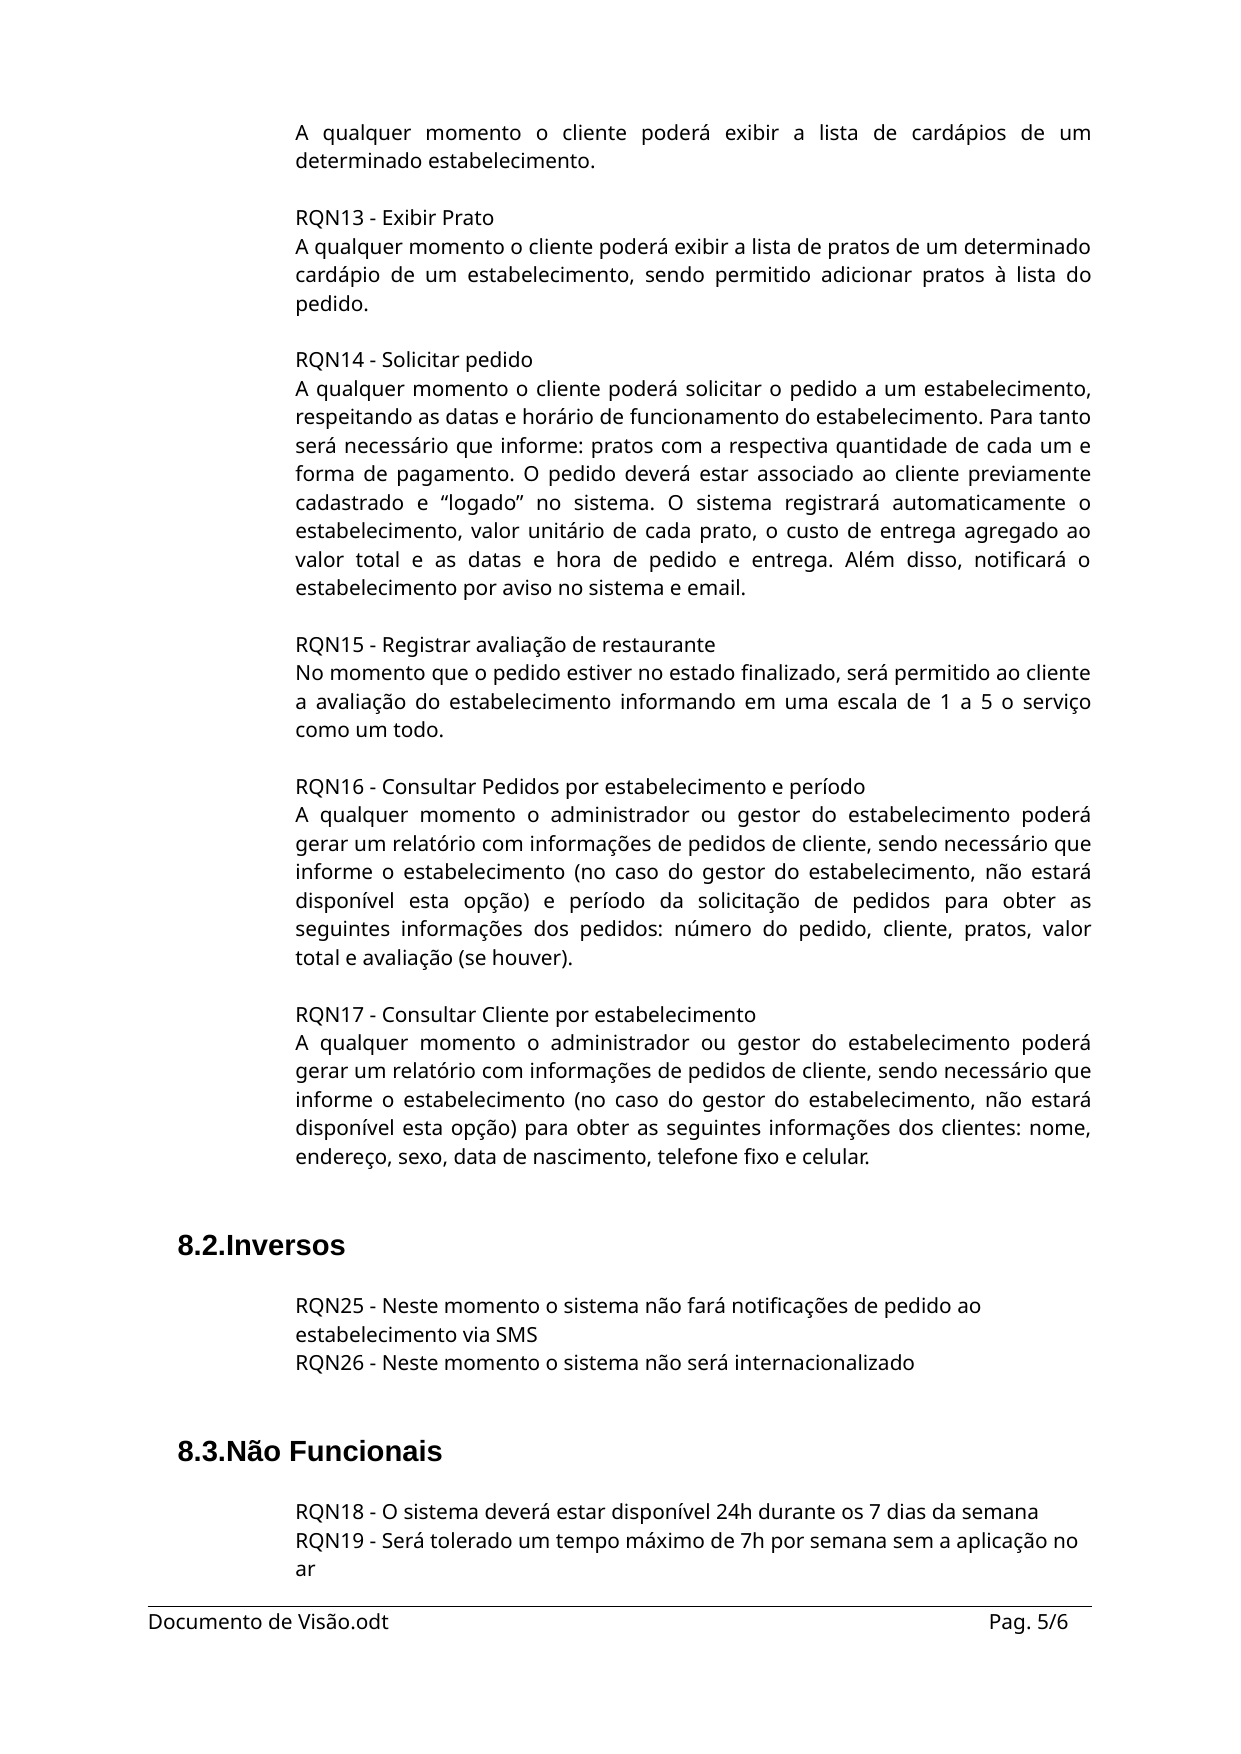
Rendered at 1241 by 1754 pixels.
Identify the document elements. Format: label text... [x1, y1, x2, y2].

text No momento que o pedido estiver no estado finalizado, será permitido ao cliente a avaliação do estabelecimento informando em uma escala de 1 a 5 o serviço como um todo. [295, 658, 1092, 744]
text A qualquer momento o cliente poderá exibir a lista de cardápios de um determinado estabelecimento. [295, 118, 1092, 175]
text RQN17 - Consultar Cliente por estabelecimento [295, 1000, 1092, 1028]
text A qualquer momento o administrador ou gestor do estabelecimento poderá gerar um relatório com informações de pedidos de cliente, sendo necessário que informe o estabelecimento (no caso do gestor do estabelecimento, não estará disponível esta opção) e período da solicitação de pedidos para obter as seguintes informações dos pedidos: número do pedido, cliente, pratos, valor total e avaliação (se houver). [295, 801, 1092, 971]
text RQN14 - Solicitar pedido [295, 346, 1092, 374]
text RQN16 - Consultar Pedidos por estabelecimento e período [295, 772, 1092, 801]
text RQN18 - O sistema deverá estar disponível 24h durante os 7 dias da semana [295, 1497, 1092, 1526]
text RQN19 - Será tolerado um tempo máximo de 7h por semana sem a aplicação no ar [295, 1526, 1092, 1583]
text A qualquer momento o administrador ou gestor do estabelecimento poderá gerar um relatório com informações de pedidos de cliente, sendo necessário que informe o estabelecimento (no caso do gestor do estabelecimento, não estará disponível esta opção) para obter as seguintes informações dos clientes: nome, endereço, sexo, data de nascimento, telefone fixo e celular. [295, 1028, 1092, 1170]
text RQN25 - Neste momento o sistema não fará notificações de pedido ao estabelecimento via SMS [295, 1291, 1092, 1348]
text RQN13 - Exibir Prato [295, 203, 1092, 232]
text A qualquer momento o cliente poderá solicitar o pedido a um estabelecimento, respeitando as datas e horário de funcionamento do estabelecimento. Para tanto será necessário que informe: pratos com a respectiva quantidade de cada um e forma de pagamento. O pedido deverá estar associado ao cliente previamente cadastrado e “logado” no sistema. O sistema registrará automaticamente o estabelecimento, valor unitário de cada prato, o custo de entrega agregado ao valor total e as datas e hora de pedido e entrega. Além disso, notificará o estabelecimento por aviso no sistema e email. [295, 374, 1092, 602]
subtitle Inversos [148, 1228, 1092, 1262]
text RQN26 - Neste momento o sistema não será internacionalizado [295, 1348, 1092, 1377]
text A qualquer momento o cliente poderá exibir a lista de pratos de um determinado cardápio de um estabelecimento, sendo permitido adicionar pratos à lista do pedido. [295, 232, 1092, 317]
subtitle Não Funcionais [148, 1434, 1092, 1468]
text RQN15 - Registrar avaliação de restaurante [295, 630, 1092, 658]
